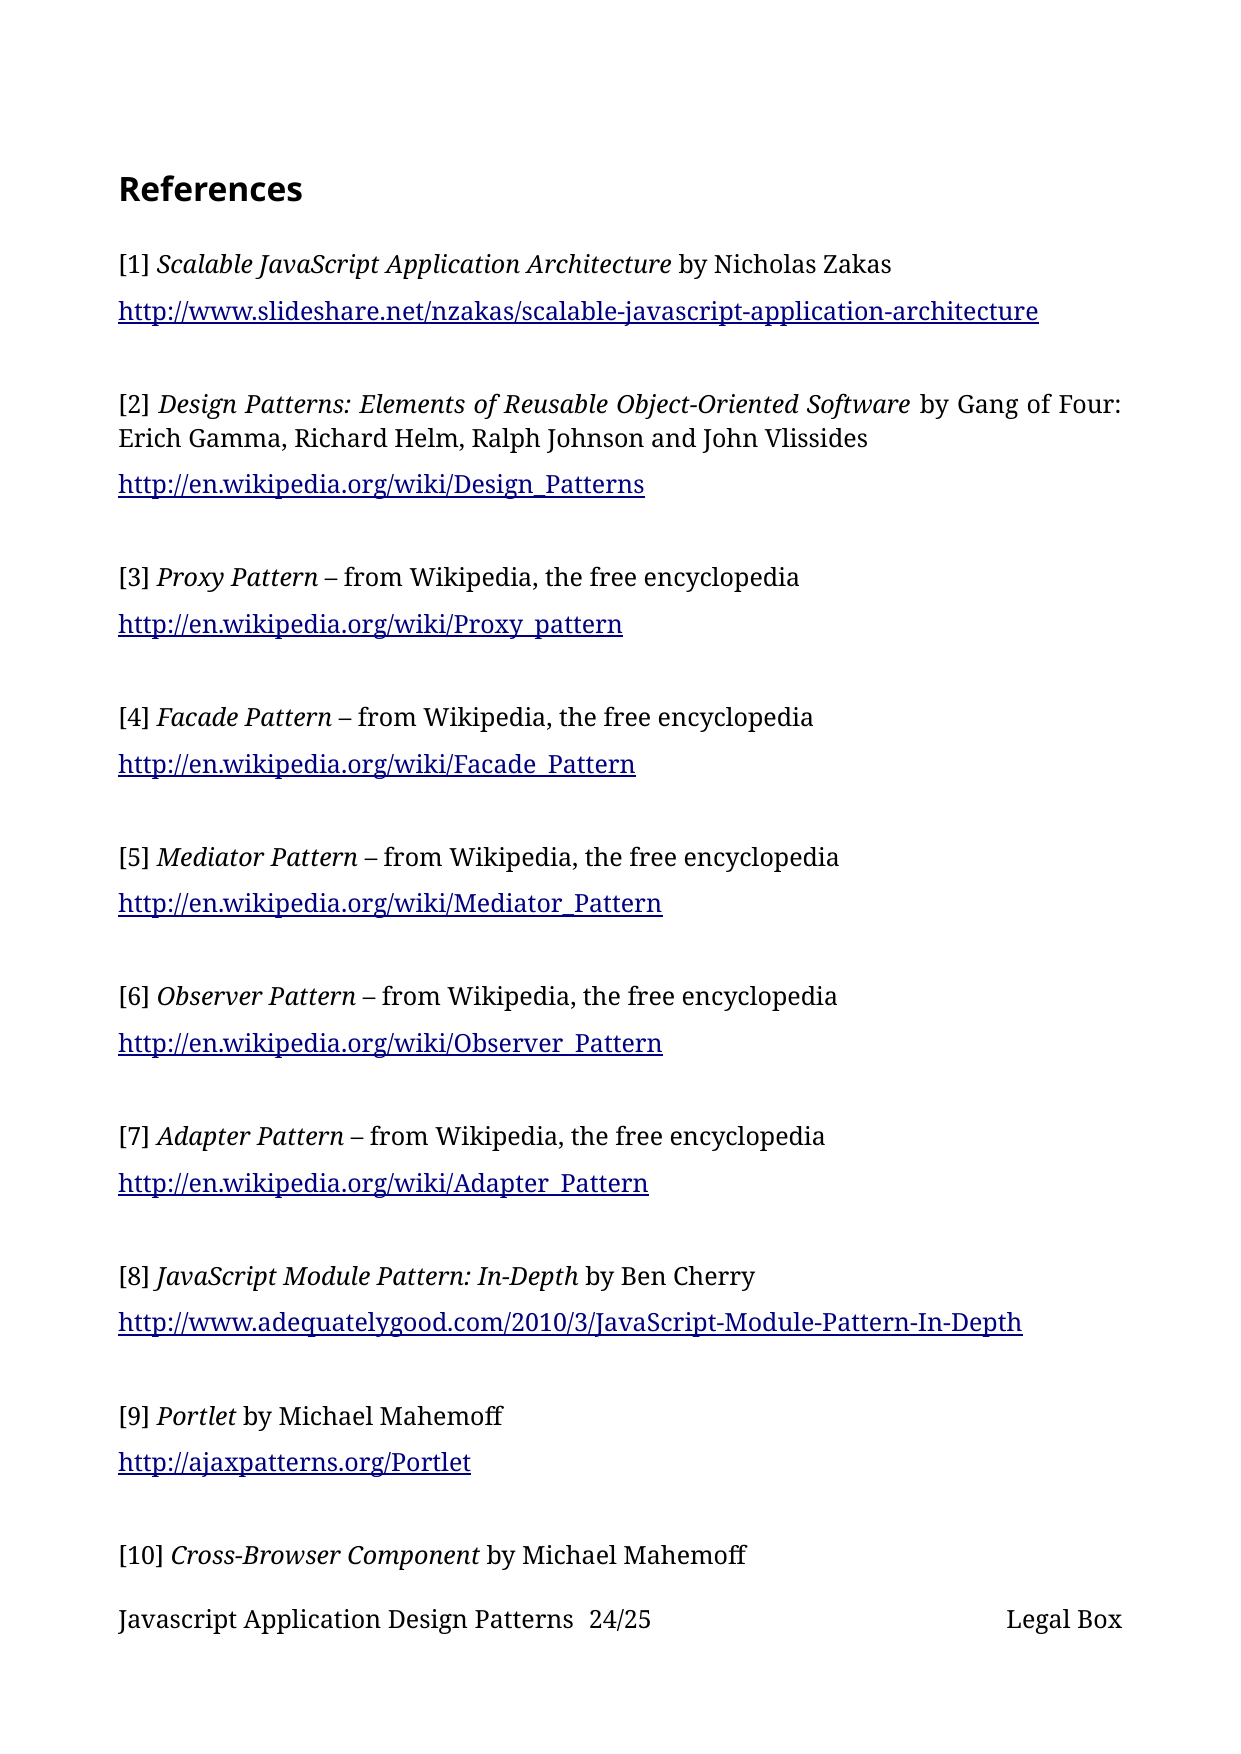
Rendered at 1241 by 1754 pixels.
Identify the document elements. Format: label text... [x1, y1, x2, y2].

text [1] Scalable JavaScript Application Architecture by Nicholas Zakas [118, 247, 1122, 281]
text http://www.slideshare.net/nzakas/scalable-javascript-application-architecture [118, 293, 1122, 327]
text [7] Adapter Pattern – from Wikipedia, the free encyclopedia [118, 1119, 1122, 1153]
text http://en.wikipedia.org/wiki/Observer_Pattern [118, 1026, 1122, 1060]
text http://en.wikipedia.org/wiki/Design_Patterns [118, 467, 1122, 501]
text [9] Portlet by Michael Mahemoff [118, 1398, 1122, 1432]
text http://en.wikipedia.org/wiki/Adapter_Pattern [118, 1165, 1122, 1199]
text http://en.wikipedia.org/wiki/Proxy_pattern [118, 607, 1122, 641]
text [6] Observer Pattern – from Wikipedia, the free encyclopedia [118, 979, 1122, 1013]
text http://ajaxpatterns.org/Portlet [118, 1445, 1122, 1479]
text http://en.wikipedia.org/wiki/Facade_Pattern [118, 746, 1122, 780]
text [3] Proxy Pattern – from Wikipedia, the free encyclopedia [118, 560, 1122, 594]
text [10] Cross-Browser Component by Michael Mahemoff [118, 1538, 1122, 1572]
text [4] Facade Pattern – from Wikipedia, the free encyclopedia [118, 700, 1122, 734]
text [8] JavaScript Module Pattern: In-Depth by Ben Cherry [118, 1258, 1122, 1292]
text [5] Mediator Pattern – from Wikipedia, the free encyclopedia [118, 839, 1122, 873]
text http://en.wikipedia.org/wiki/Mediator_Pattern [118, 886, 1122, 920]
subtitle References [118, 165, 1122, 211]
text http://www.adequatelygood.com/2010/3/JavaScript-Module-Pattern-In-Depth [118, 1305, 1122, 1339]
text [2] Design Patterns: Elements of Reusable Object-Oriented Software by Gang of Four: Erich Gamma, Richard Helm, Ralph Johnson and John Vlissides [118, 386, 1122, 454]
